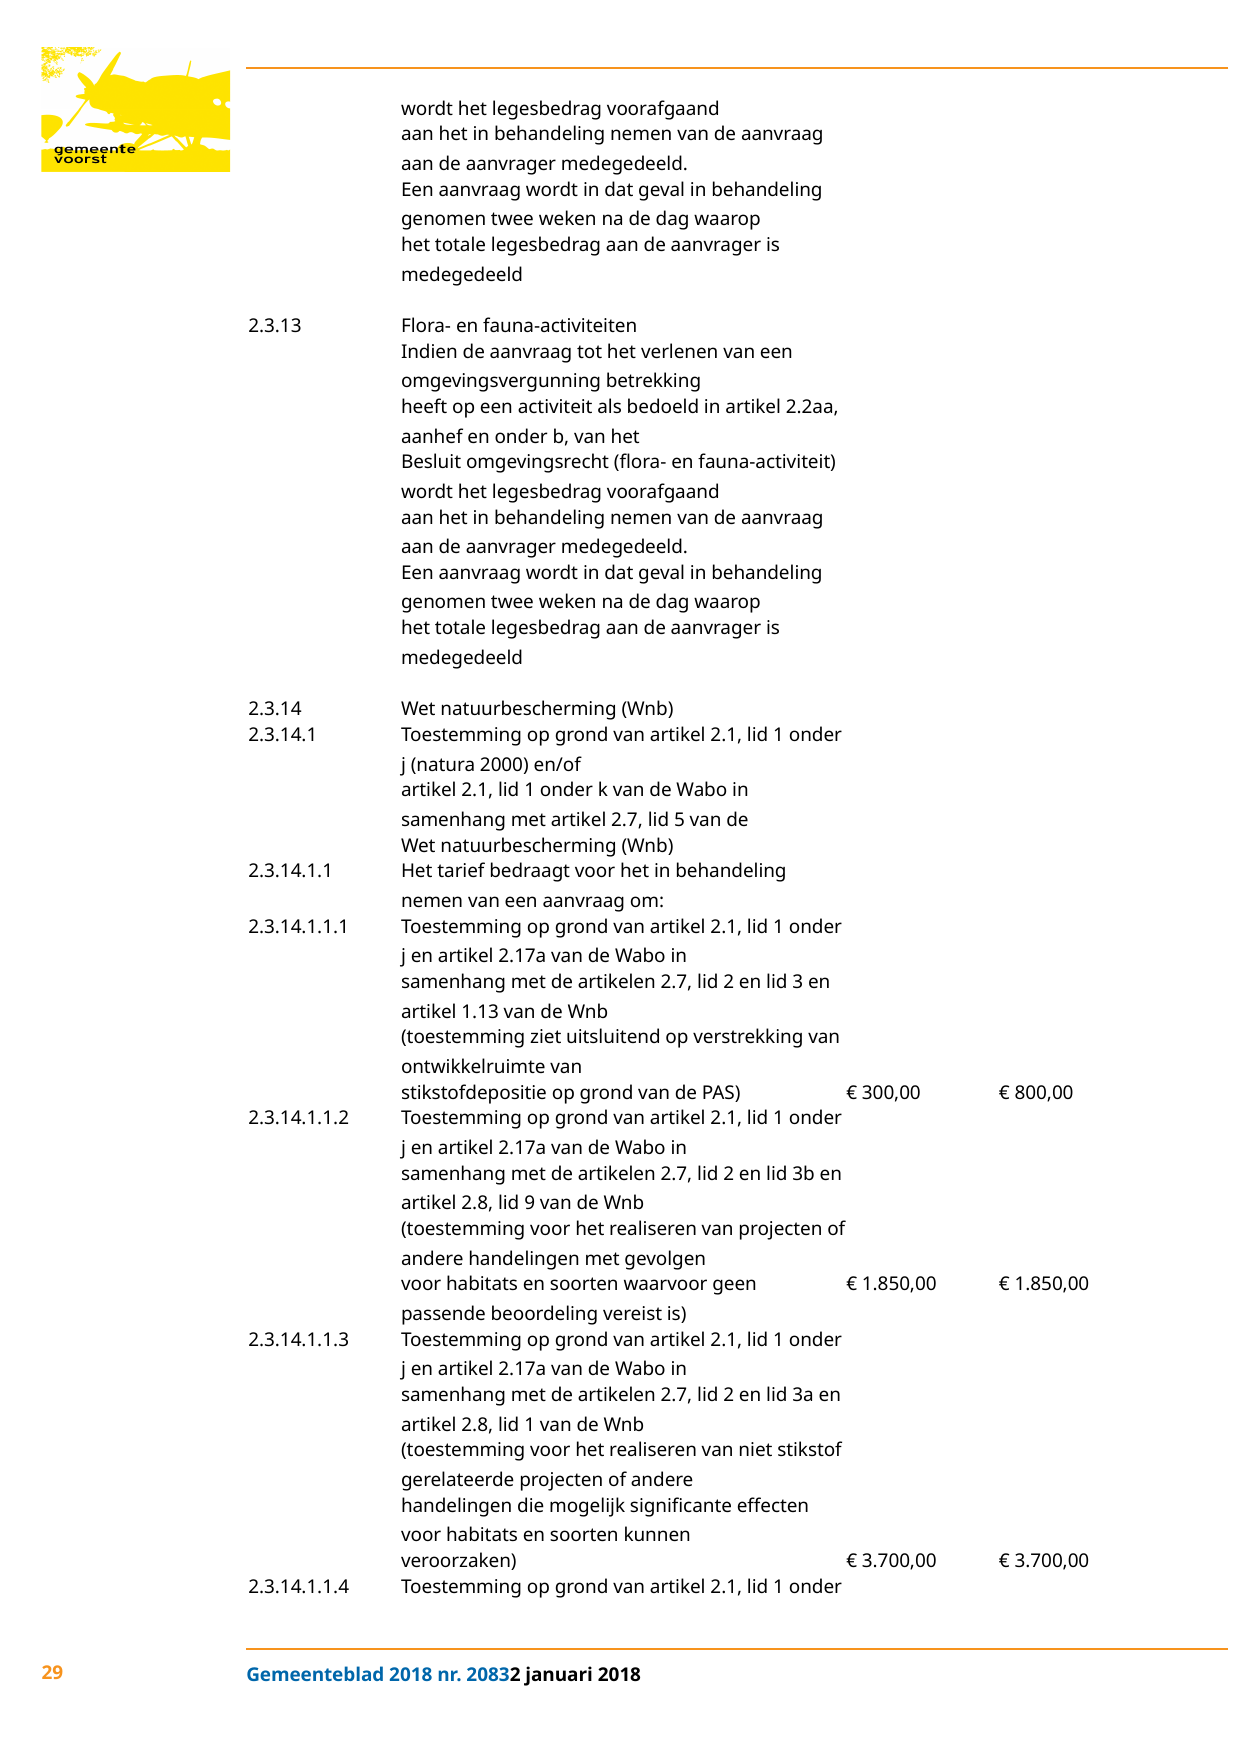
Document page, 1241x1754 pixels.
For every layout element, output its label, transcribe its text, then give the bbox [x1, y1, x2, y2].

table_cell [999, 95, 1152, 121]
table_cell € 1.850,00 [846, 1271, 999, 1326]
table_cell [999, 670, 1152, 696]
table_cell Wet natuurbescherming (Wnb) [401, 696, 846, 721]
table_cell 2.3.14.1.1 [248, 858, 401, 913]
table_cell [999, 1436, 1152, 1492]
table_cell [846, 858, 999, 913]
table_cell [999, 449, 1152, 504]
table_cell [999, 312, 1152, 338]
table_cell [846, 121, 999, 176]
table_cell [248, 1381, 401, 1436]
table_cell [999, 286, 1152, 312]
table_cell [846, 559, 999, 614]
table_cell [846, 968, 999, 1023]
table_cell Indien de aanvraag tot het verlenen van een omgevingsvergunning betrekking [401, 338, 846, 393]
table_cell [846, 1492, 999, 1547]
table_cell 2.3.14 [248, 696, 401, 721]
table_cell [248, 231, 401, 286]
table_cell 2.3.13 [248, 312, 401, 338]
table_cell [401, 670, 846, 696]
table_cell [999, 338, 1152, 393]
table_cell [248, 615, 401, 670]
table_cell voor habitats en soorten waarvoor geen passende beoordeling vereist is) [401, 1271, 846, 1326]
table_cell [248, 670, 401, 696]
table_cell [846, 449, 999, 504]
table_cell € 300,00 [846, 1079, 999, 1104]
table_cell samenhang met de artikelen 2.7, lid 2 en lid 3 en artikel 1.13 van de Wnb [401, 968, 846, 1023]
table_cell [248, 1024, 401, 1079]
table_cell € 3.700,00 [999, 1547, 1152, 1573]
table_cell samenhang met de artikelen 2.7, lid 2 en lid 3a en artikel 2.8, lid 1 van de Wnb [401, 1381, 846, 1436]
table_cell [846, 231, 999, 286]
table_cell (toestemming ziet uitsluitend op verstrekking van ontwikkelruimte van [401, 1024, 846, 1079]
table_cell [999, 1573, 1152, 1598]
table_cell Toestemming op grond van artikel 2.1, lid 1 onder j en artikel 2.17a van de Wabo in [401, 1326, 846, 1381]
table_cell [248, 1436, 401, 1492]
table_cell [999, 1326, 1152, 1381]
table_cell [846, 721, 999, 777]
table_cell [999, 1381, 1152, 1436]
table_cell [999, 615, 1152, 670]
table_cell [999, 393, 1152, 448]
table_cell [846, 1160, 999, 1215]
table_cell [846, 777, 999, 832]
table_cell 2.3.14.1.1.1 [248, 913, 401, 968]
table_cell [846, 312, 999, 338]
table_cell [999, 1492, 1152, 1547]
table_cell Wet natuurbescherming (Wnb) [401, 832, 846, 858]
table_cell [999, 832, 1152, 858]
table_cell [846, 338, 999, 393]
table_cell het totale legesbedrag aan de aanvrager is medegedeeld [401, 231, 846, 286]
table_cell Flora- en fauna-activiteiten [401, 312, 846, 338]
table_cell [248, 1215, 401, 1271]
table_cell heeft op een activiteit als bedoeld in artikel 2.2aa, aanhef en onder b, van het [401, 393, 846, 448]
table_cell [999, 1024, 1152, 1079]
table_cell handelingen die mogelijk significante effecten voor habitats en soorten kunnen [401, 1492, 846, 1547]
table_cell [999, 968, 1152, 1023]
table_cell [846, 95, 999, 121]
table_cell [846, 670, 999, 696]
table_cell [846, 615, 999, 670]
table_cell [401, 286, 846, 312]
table_cell [248, 559, 401, 614]
table_cell [999, 176, 1152, 231]
table_cell [999, 696, 1152, 721]
table_cell veroorzaken) [401, 1547, 846, 1573]
table_cell Besluit omgevingsrecht (flora- en fauna-activiteit) wordt het legesbedrag voorafgaand [401, 449, 846, 504]
table_cell [248, 393, 401, 448]
table_cell [248, 1492, 401, 1547]
table_cell [846, 1215, 999, 1271]
table_cell [248, 504, 401, 559]
table_cell [999, 913, 1152, 968]
table_cell [248, 1547, 401, 1573]
table_cell Een aanvraag wordt in dat geval in behandeling genomen twee weken na de dag waarop [401, 176, 846, 231]
table_cell 2.3.14.1.1.4 [248, 1573, 401, 1598]
table_cell [846, 832, 999, 858]
table_cell [248, 449, 401, 504]
table_cell [248, 338, 401, 393]
table_cell [846, 504, 999, 559]
table_cell [999, 721, 1152, 777]
table_cell [846, 393, 999, 448]
table_cell [248, 286, 401, 312]
table_cell [846, 286, 999, 312]
table_cell [248, 1079, 401, 1104]
table_cell [248, 1160, 401, 1215]
table_cell wordt het legesbedrag voorafgaand [401, 95, 846, 121]
table_cell [999, 1215, 1152, 1271]
table_cell 2.3.14.1.1.2 [248, 1105, 401, 1160]
table_cell aan het in behandeling nemen van de aanvraag aan de aanvrager medegedeeld. [401, 121, 846, 176]
table_cell Toestemming op grond van artikel 2.1, lid 1 onder [401, 1573, 846, 1598]
table_cell [846, 1326, 999, 1381]
table_cell Toestemming op grond van artikel 2.1, lid 1 onder j en artikel 2.17a van de Wabo in [401, 1105, 846, 1160]
table_cell [999, 858, 1152, 913]
table_cell [248, 1271, 401, 1326]
table_cell [999, 559, 1152, 614]
table_cell Een aanvraag wordt in dat geval in behandeling genomen twee weken na de dag waarop [401, 559, 846, 614]
table_cell 2.3.14.1.1.3 [248, 1326, 401, 1381]
table_cell [846, 1436, 999, 1492]
table_cell € 1.850,00 [999, 1271, 1152, 1326]
table_cell 2.3.14.1 [248, 721, 401, 777]
table_cell samenhang met de artikelen 2.7, lid 2 en lid 3b en artikel 2.8, lid 9 van de Wnb [401, 1160, 846, 1215]
table_cell [846, 1105, 999, 1160]
table_cell [846, 1573, 999, 1598]
table_cell aan het in behandeling nemen van de aanvraag aan de aanvrager medegedeeld. [401, 504, 846, 559]
table_cell € 800,00 [999, 1079, 1152, 1104]
table_cell € 3.700,00 [846, 1547, 999, 1573]
table_cell artikel 2.1, lid 1 onder k van de Wabo in samenhang met artikel 2.7, lid 5 van de [401, 777, 846, 832]
table_cell [248, 176, 401, 231]
table_cell [846, 1381, 999, 1436]
table_cell [248, 832, 401, 858]
table_cell (toestemming voor het realiseren van niet stikstof gerelateerde projecten of andere [401, 1436, 846, 1492]
table_cell [248, 777, 401, 832]
table_cell (toestemming voor het realiseren van projecten of andere handelingen met gevolgen [401, 1215, 846, 1271]
table_cell [999, 231, 1152, 286]
table_cell [248, 121, 401, 176]
table_cell [999, 1105, 1152, 1160]
table_cell [846, 176, 999, 231]
table_cell [248, 95, 401, 121]
table_cell [846, 1024, 999, 1079]
picture [41, 47, 231, 172]
table_cell Toestemming op grond van artikel 2.1, lid 1 onder j (natura 2000) en/of [401, 721, 846, 777]
table_cell [846, 696, 999, 721]
table_cell het totale legesbedrag aan de aanvrager is medegedeeld [401, 615, 846, 670]
table_cell [999, 121, 1152, 176]
table_cell Het tarief bedraagt voor het in behandeling nemen van een aanvraag om: [401, 858, 846, 913]
table_cell [248, 968, 401, 1023]
table_cell Toestemming op grond van artikel 2.1, lid 1 onder j en artikel 2.17a van de Wabo in [401, 913, 846, 968]
table_cell [999, 504, 1152, 559]
table_cell stikstofdepositie op grond van de PAS) [401, 1079, 846, 1104]
table_cell [999, 777, 1152, 832]
table_cell [846, 913, 999, 968]
table_cell [999, 1160, 1152, 1215]
